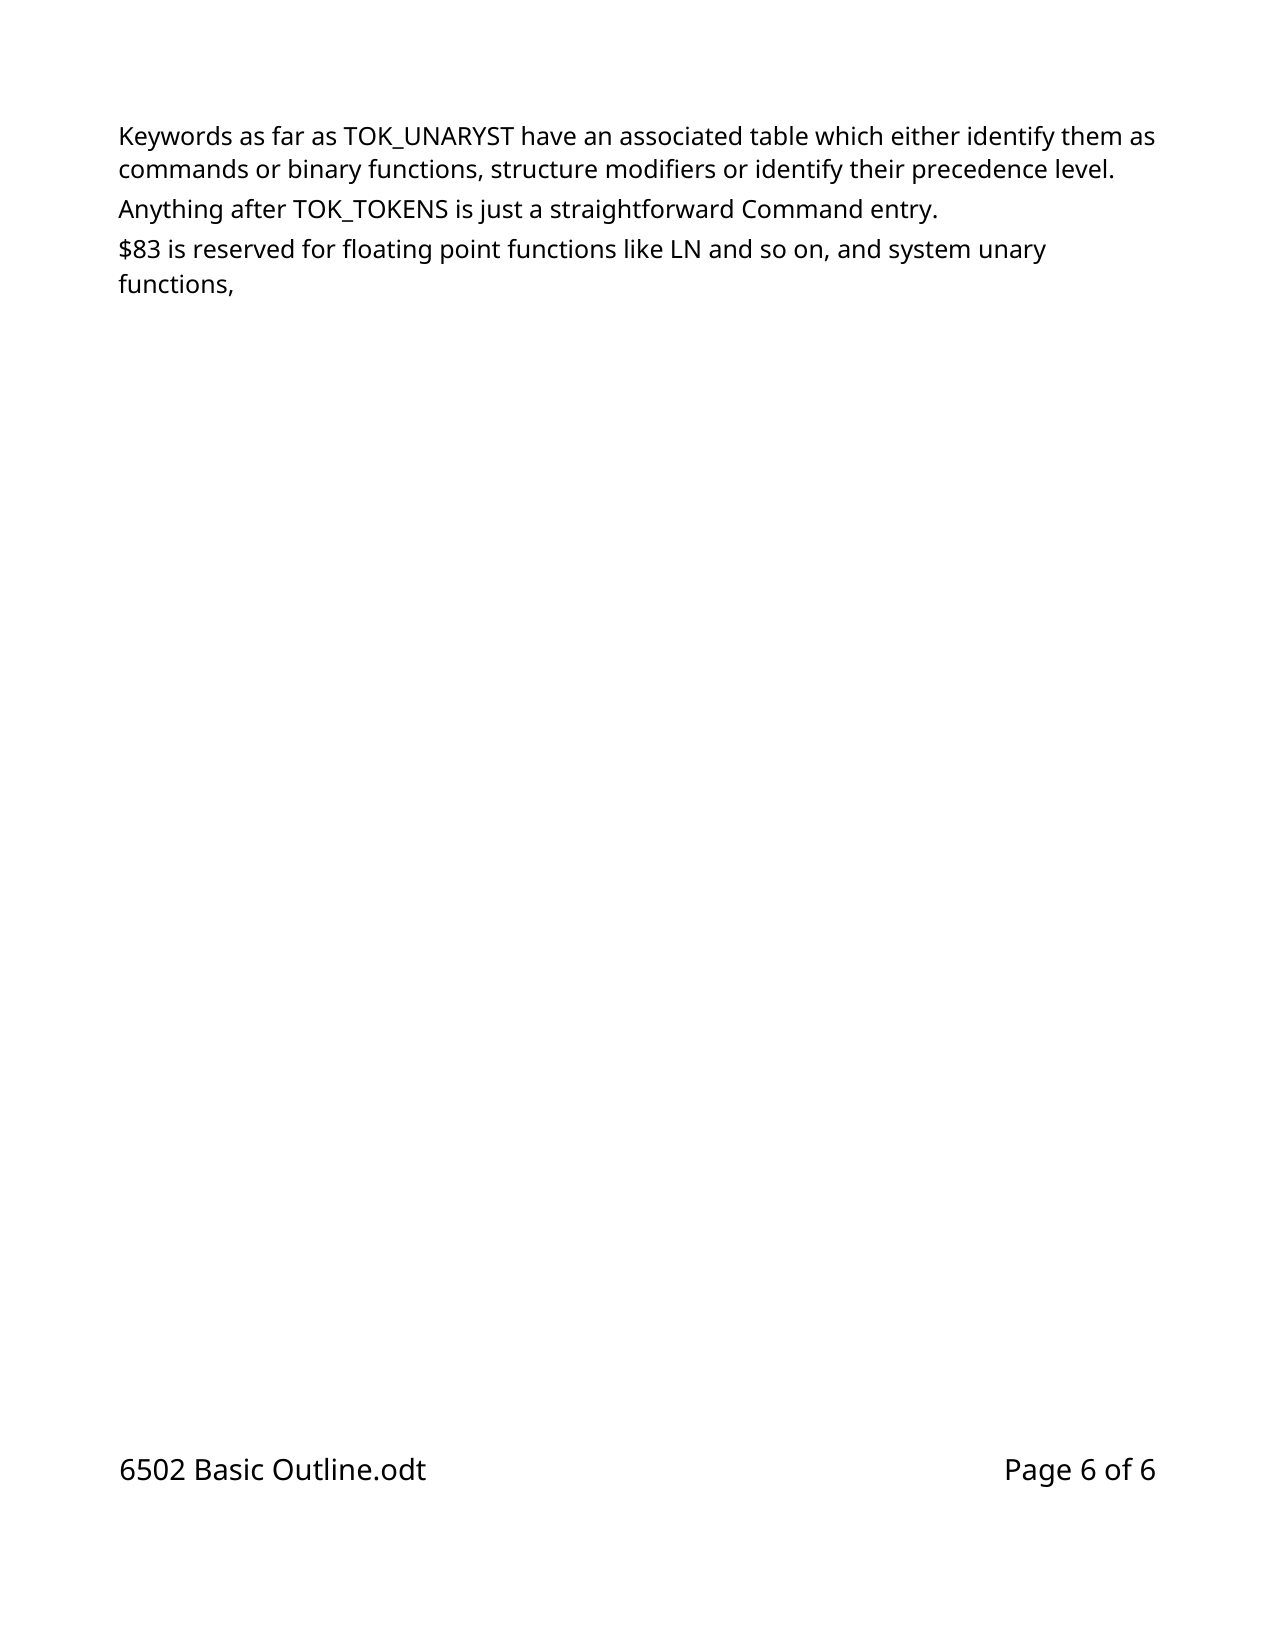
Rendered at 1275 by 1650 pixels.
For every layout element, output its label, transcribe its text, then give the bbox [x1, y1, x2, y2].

text Keywords as far as TOK_UNARYST have an associated table which either identify them as commands or binary functions, structure modifiers or identify their precedence level. [118, 118, 1157, 186]
text Anything after TOK_TOKENS is just a straightforward Command entry. [118, 192, 1157, 226]
text $83 is reserved for floating point functions like LN and so on, and system unary functions, [118, 232, 1157, 300]
